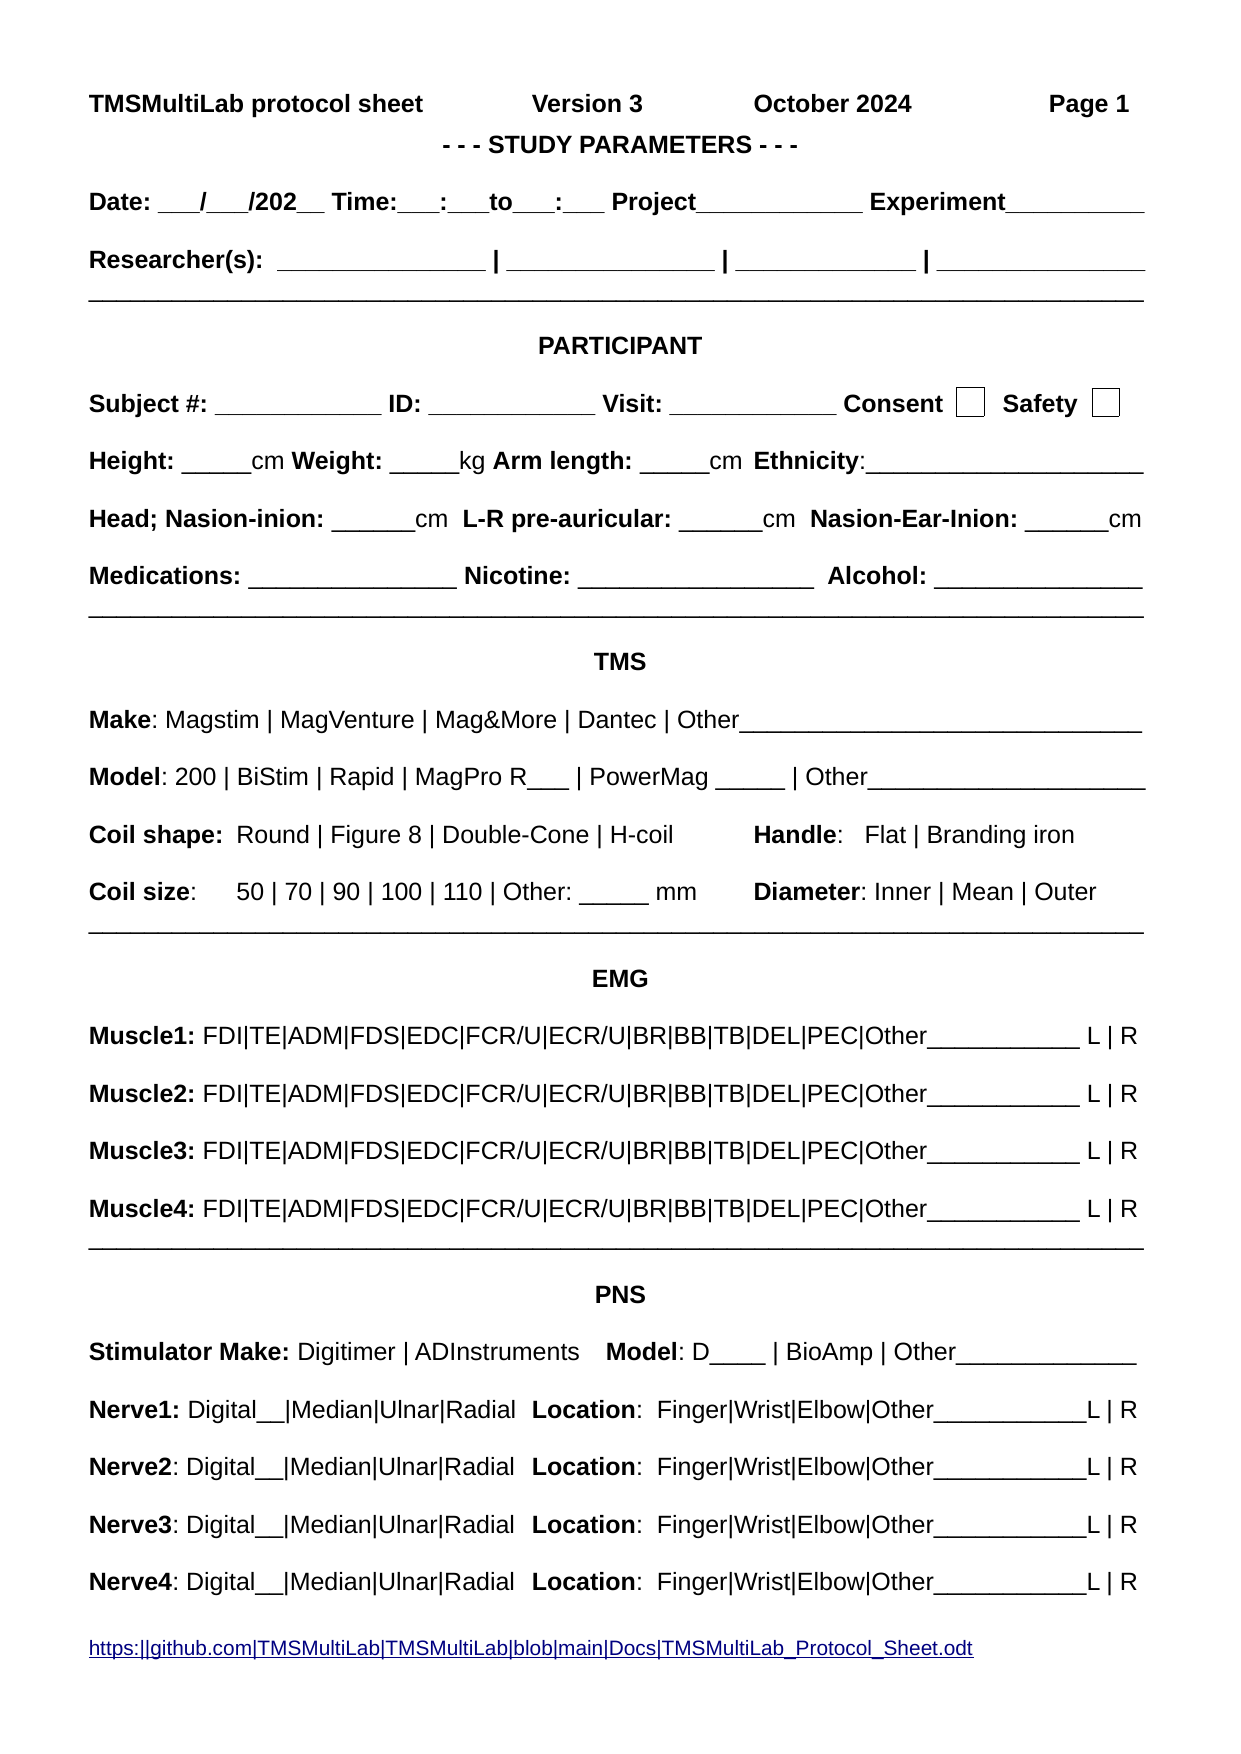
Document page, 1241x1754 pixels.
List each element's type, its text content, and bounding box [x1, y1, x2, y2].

text ____________________________________________________________________________ [88, 906, 1152, 935]
text Nerve2: Digital__|Median|Ulnar|Radial Location: Finger|Wrist|Elbow|Other___________L | R [88, 1452, 1152, 1481]
text PNS [88, 1280, 1152, 1308]
text Medications: _______________ Nicotine: _________________ Alcohol: _______________ ____________________________________________________________________________ [88, 561, 1152, 618]
text EMG [88, 963, 1152, 992]
text Make: Magstim | MagVenture | Mag&More | Dantec | Other_____________________________ [88, 705, 1152, 733]
text Nerve3: Digital__|Median|Ulnar|Radial Location: Finger|Wrist|Elbow|Other___________L | R [88, 1510, 1152, 1538]
text Muscle4: FDI|TE|ADM|FDS|EDC|FCR/U|ECR/U|BR|BB|TB|DEL|PEC|Other___________ L | R [88, 1193, 1152, 1222]
text Nerve4: Digital__|Median|Ulnar|Radial Location: Finger|Wrist|Elbow|Other___________L | R [88, 1567, 1152, 1596]
text ____________________________________________________________________________ [88, 1222, 1152, 1251]
text Researcher(s): _______________ | _______________ | _____________ | _______________ [88, 245, 1152, 273]
text Height: _____cm Weight: _____kg Arm length: _____cm Ethnicity:____________________ [88, 446, 1152, 475]
text Muscle3: FDI|TE|ADM|FDS|EDC|FCR/U|ECR/U|BR|BB|TB|DEL|PEC|Other___________ L | R [88, 1136, 1152, 1165]
text Coil size: 50 | 70 | 90 | 100 | 110 | Other: _____ mm Diameter: Inner | Mean | Outer [88, 877, 1152, 906]
text Muscle1: FDI|TE|ADM|FDS|EDC|FCR/U|ECR/U|BR|BB|TB|DEL|PEC|Other___________ L | R [88, 1021, 1152, 1050]
text Model: 200 | BiStim | Rapid | MagPro R___ | PowerMag _____ | Other____________________ [88, 762, 1152, 791]
text Stimulator Make: Digitimer | ADInstruments Model: D____ | BioAmp | Other_____________ [88, 1337, 1152, 1366]
text TMS [88, 647, 1152, 676]
text Safety [985, 388, 1092, 417]
text Nerve1: Digital__|Median|Ulnar|Radial Location: Finger|Wrist|Elbow|Other___________L | R [88, 1395, 1152, 1423]
text Subject #: ____________ ID: ____________ Visit: ____________ Consent [88, 388, 956, 417]
text ____________________________________________________________________________ [88, 273, 1152, 302]
text Coil shape: Round | Figure 8 | Double-Cone | H-coil Handle: Flat | Branding iron [88, 820, 1152, 848]
text Muscle2: FDI|TE|ADM|FDS|EDC|FCR/U|ECR/U|BR|BB|TB|DEL|PEC|Other___________ L | R [88, 1078, 1152, 1107]
text Head; Nasion-inion: ______cm L-R pre-auricular: ______cm Nasion-Ear-Inion: ______cm [88, 503, 1152, 532]
text Date: ___/___/202__ Time:___:___to___:___ Project____________ Experiment__________ [88, 187, 1152, 216]
text - - - STUDY PARAMETERS - - - [88, 130, 1152, 158]
text PARTICIPANT [88, 331, 1152, 360]
